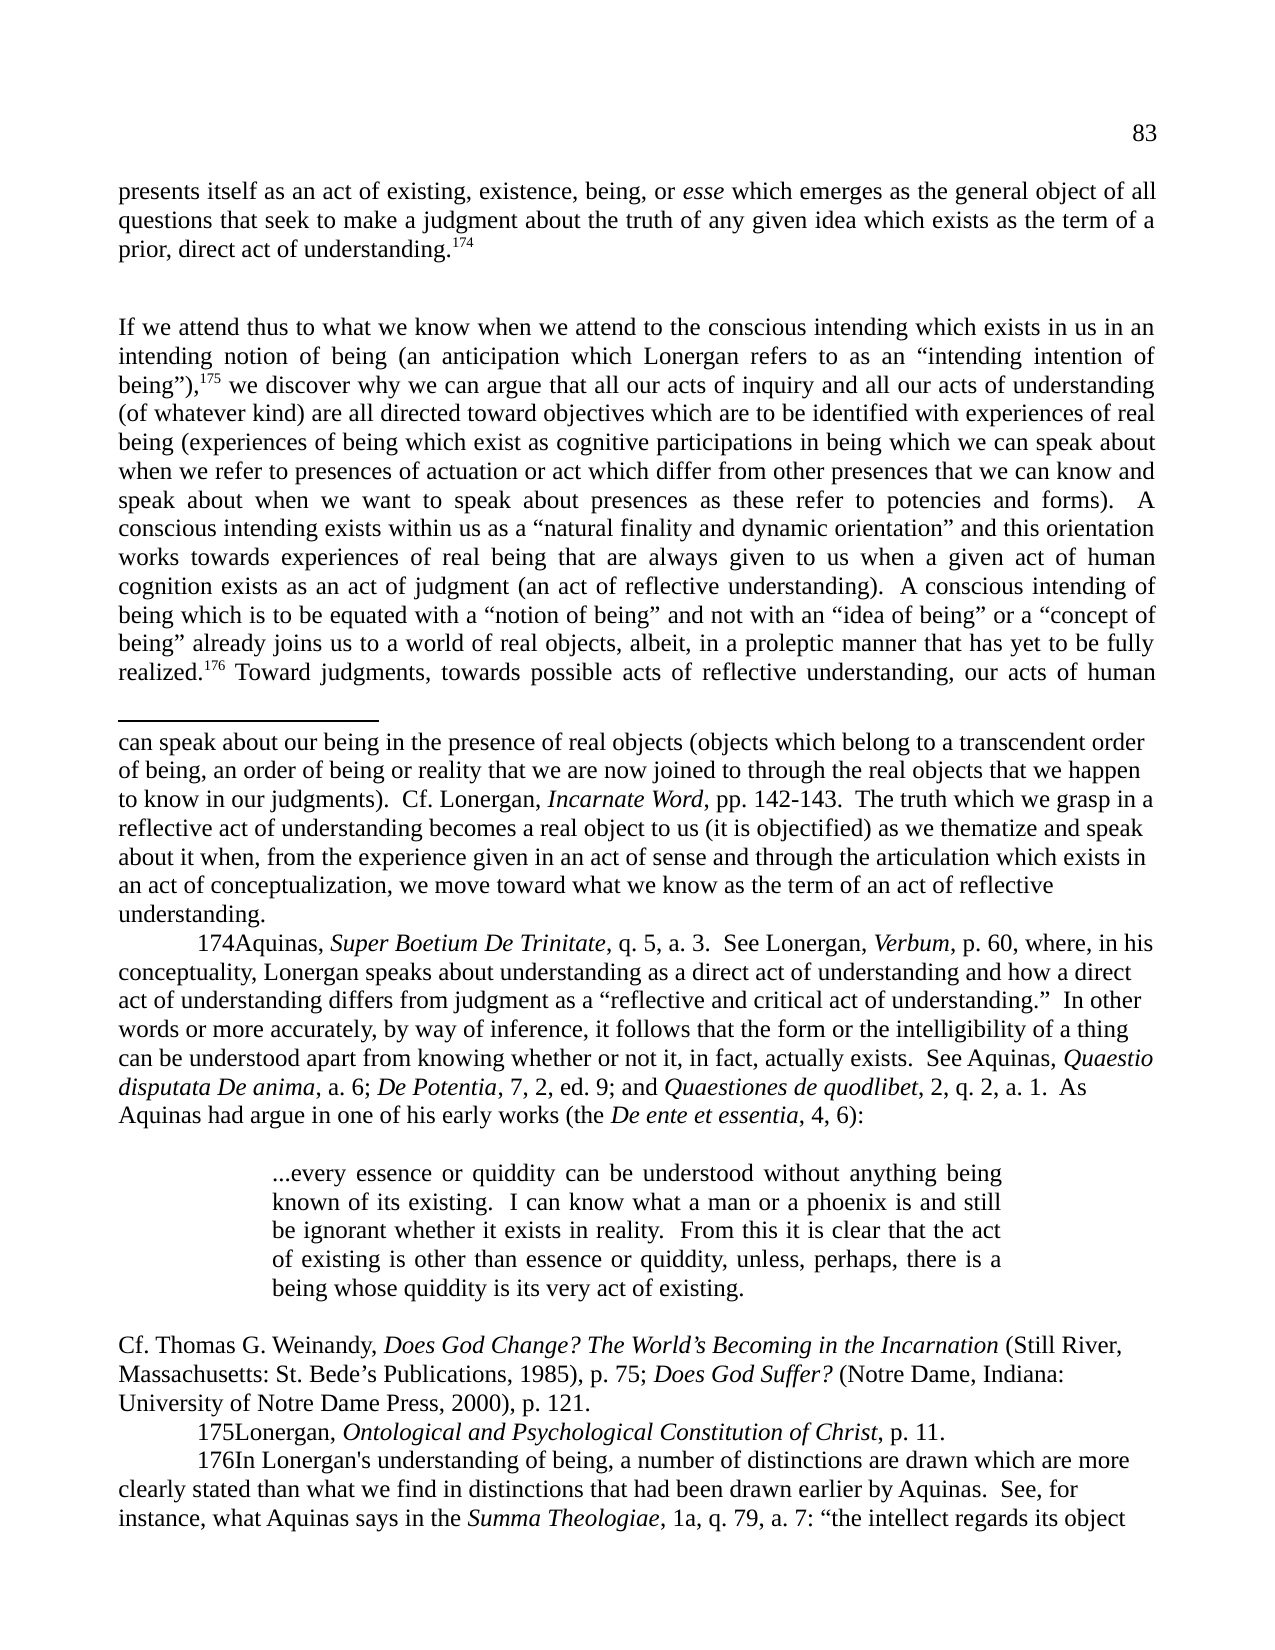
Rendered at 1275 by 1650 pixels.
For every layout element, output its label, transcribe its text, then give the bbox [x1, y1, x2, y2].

text can speak about our being in the presence of real objects (objects which belong to a transcendent order of being, an order of being or reality that we are now joined to through the real objects that we happen to know in our judgments). Cf. Lonergan, Incarnate Word, pp. 142-143. The truth which we grasp in a reflective act of understanding becomes a real object to us (it is objectified) as we thematize and speak about it when, from the experience given in an act of sense and through the articulation which exists in an act of conceptualization, we move toward what we know as the term of an act of reflective understanding. [118, 727, 1157, 928]
text Aquinas, Super Boetium De Trinitate, q. 5, a. 3. See Lonergan, Verbum, p. 60, where, in his conceptuality, Lonergan speaks about understanding as a direct act of understanding and how a direct act of understanding differs from judgment as a “reflective and critical act of understanding.” In other words or more accurately, by way of inference, it follows that the form or the intelligibility of a thing can be understood apart from knowing whether or not it, in fact, actually exists. See Aquinas, Quaestio disputata De anima, a. 6; De Potentia, 7, 2, ed. 9; and Quaestiones de quodlibet, 2, q. 2, a. 1. As Aquinas had argue in one of his early works (the De ente et essentia, 4, 6): [118, 928, 1157, 1129]
text Cf. Thomas G. Weinandy, Does God Change? The World’s Becoming in the Incarnation (Still River, Massachusetts: St. Bede’s Publications, 1985), p. 75; Does God Suffer? (Notre Dame, Indiana: University of Notre Dame Press, 2000), p. 121. [118, 1331, 1156, 1417]
text ...every essence or quiddity can be understood without anything being known of its existing. I can know what a man or a phoenix is and still be ignorant whether it exists in reality. From this it is clear that the act of existing is other than essence or quiddity, unless, perhaps, there is a being whose quiddity is its very act of existing. [272, 1158, 1003, 1302]
text In Lonergan's understanding of being, a number of distinctions are drawn which are more clearly stated than what we find in distinctions that had been drawn earlier by Aquinas. See, for instance, what Aquinas says in the Summa Theologiae, 1a, q. 79, a. 7: “the intellect regards its object [118, 1446, 1157, 1532]
text presents itself as an act of existing, existence, being, or esse which emerges as the general object of all questions that seek to make a judgment about the truth of any given idea which exists as the term of a prior, direct act of understanding. [118, 176, 1157, 263]
text Lonergan, Ontological and Psychological Constitution of Christ, p. 11. [118, 1417, 1157, 1446]
text If we attend thus to what we know when we attend to the conscious intending which exists in us in an intending notion of being (an anticipation which Lonergan refers to as an “intending intention of being”), we discover why we can argue that all our acts of inquiry and all our acts of understanding (of whatever kind) are all directed toward objectives which are to be identified with experiences of real being (experiences of being which exist as cognitive participations in being which we can speak about when we refer to presences of actuation or act which differ from other presences that we can know and speak about when we want to speak about presences as these refer to potencies and forms). A conscious intending exists within us as a “natural finality and dynamic orientation” and this orientation works towards experiences of real being that are always given to us when a given act of human cognition exists as an act of judgment (an act of reflective understanding). A conscious intending of being which is to be equated with a “notion of being” and not with an “idea of being” or a “concept of being” already joins us to a world of real objects, albeit, in a proleptic manner that has yet to be fully realized. Toward judgments, towards possible acts of reflective understanding, our acts of human [118, 312, 1157, 686]
